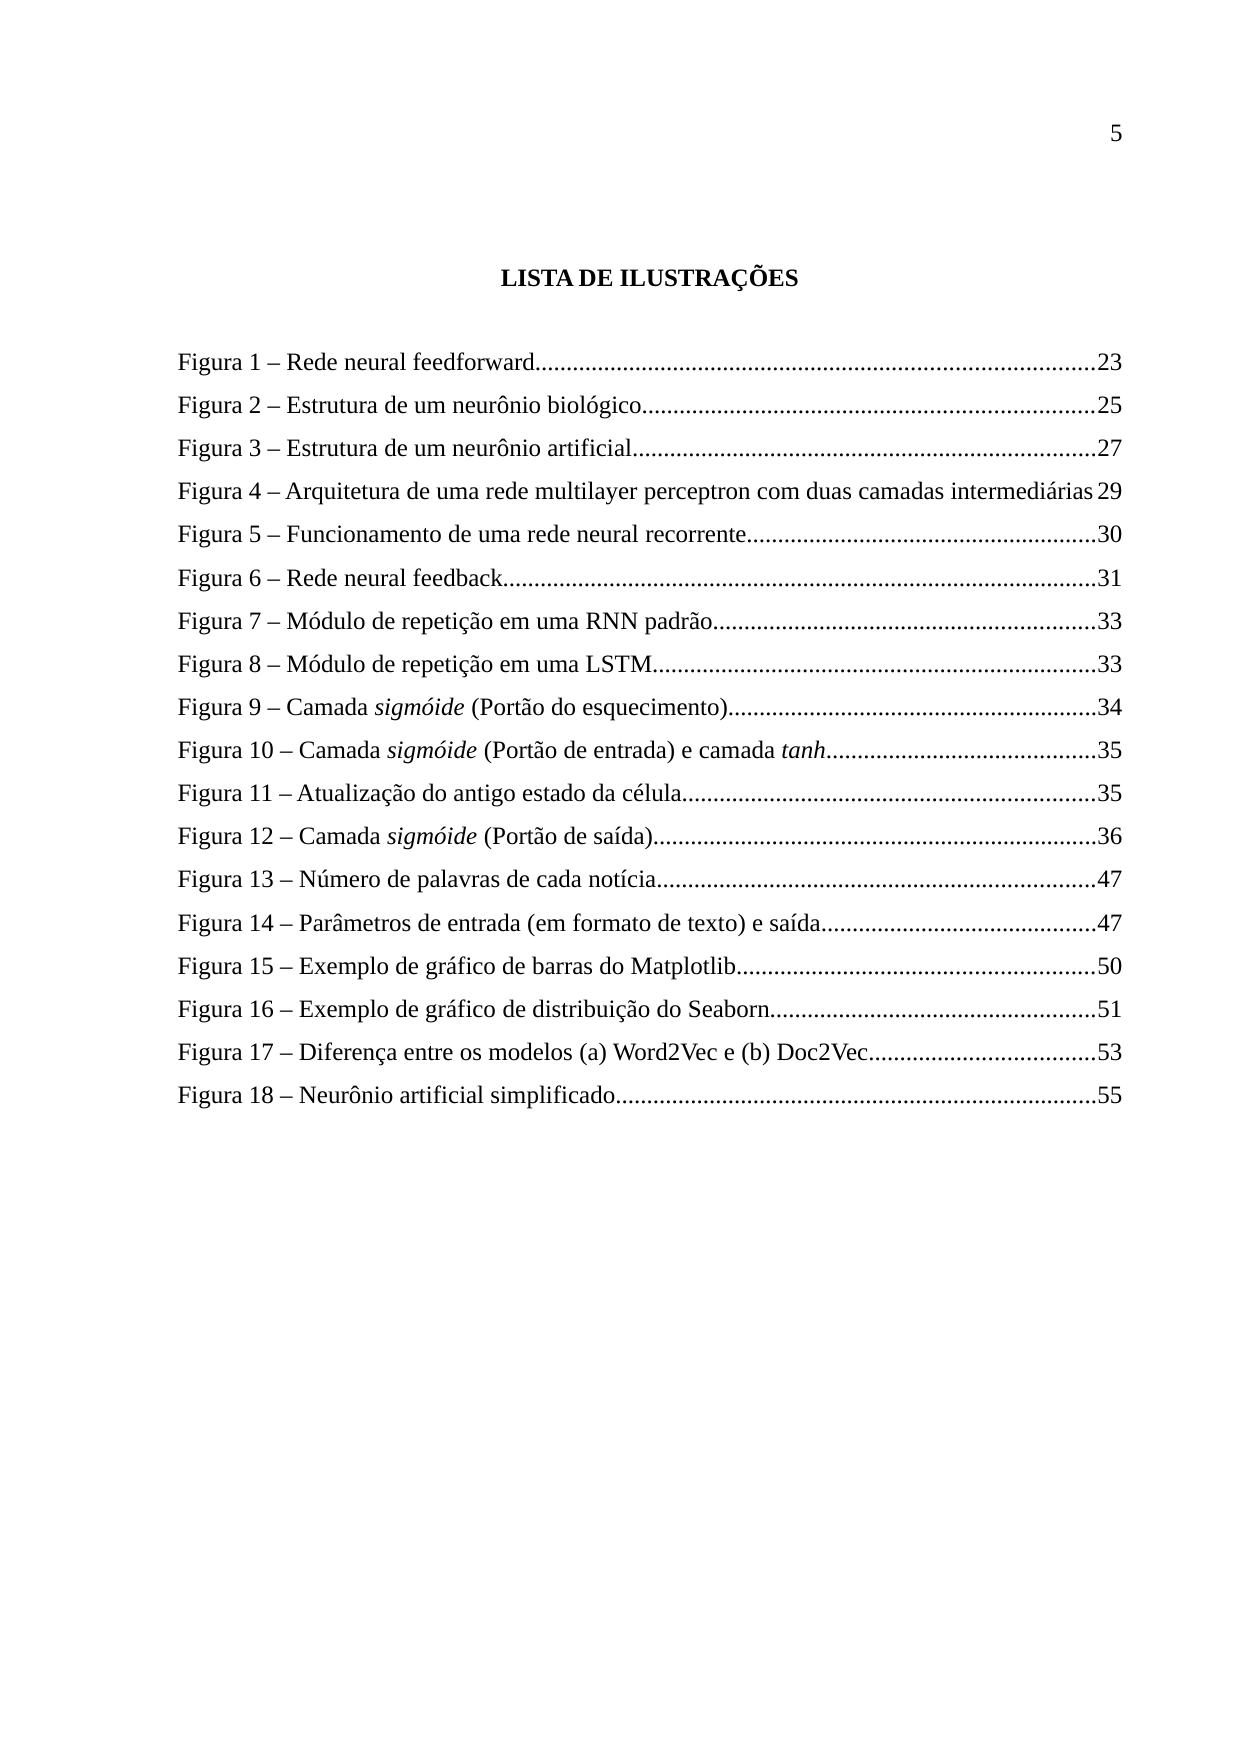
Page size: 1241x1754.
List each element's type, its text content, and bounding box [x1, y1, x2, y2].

text Figura 9 – Camada sigmóide (Portão do esquecimento) 34 [177, 692, 1122, 721]
text Figura 11 – Atualização do antigo estado da célula 35 [177, 778, 1122, 807]
text Figura 8 – Módulo de repetição em uma LSTM 33 [177, 649, 1122, 678]
text Figura 12 – Camada sigmóide (Portão de saída) 36 [177, 821, 1122, 850]
text Figura 3 – Estrutura de um neurônio artificial 27 [177, 433, 1122, 462]
text Figura 2 – Estrutura de um neurônio biológico 25 [177, 390, 1122, 419]
text Figura 13 – Número de palavras de cada notícia 47 [177, 864, 1122, 893]
text Figura 5 – Funcionamento de uma rede neural recorrente 30 [177, 519, 1122, 548]
text Figura 10 – Camada sigmóide (Portão de entrada) e camada tanh 35 [177, 735, 1122, 764]
text Figura 18 – Neurônio artificial simplificado 55 [177, 1080, 1122, 1109]
subtitle LISTA DE ILUSTRAÇÕES [177, 263, 1122, 291]
text Figura 14 – Parâmetros de entrada (em formato de texto) e saída 47 [177, 908, 1122, 936]
text Figura 16 – Exemplo de gráfico de distribuição do Seaborn 51 [177, 994, 1122, 1023]
text Figura 7 – Módulo de repetição em uma RNN padrão 33 [177, 606, 1122, 634]
text Figura 4 – Arquitetura de uma rede multilayer perceptron com duas camadas intermediárias 29 [177, 476, 1122, 505]
text Figura 17 – Diferença entre os modelos (a) Word2Vec e (b) Doc2Vec 53 [177, 1037, 1122, 1066]
text Figura 6 – Rede neural feedback 31 [177, 563, 1122, 591]
text Figura 1 – Rede neural feedforward 23 [177, 347, 1122, 376]
text Figura 15 – Exemplo de gráfico de barras do Matplotlib 50 [177, 951, 1122, 979]
